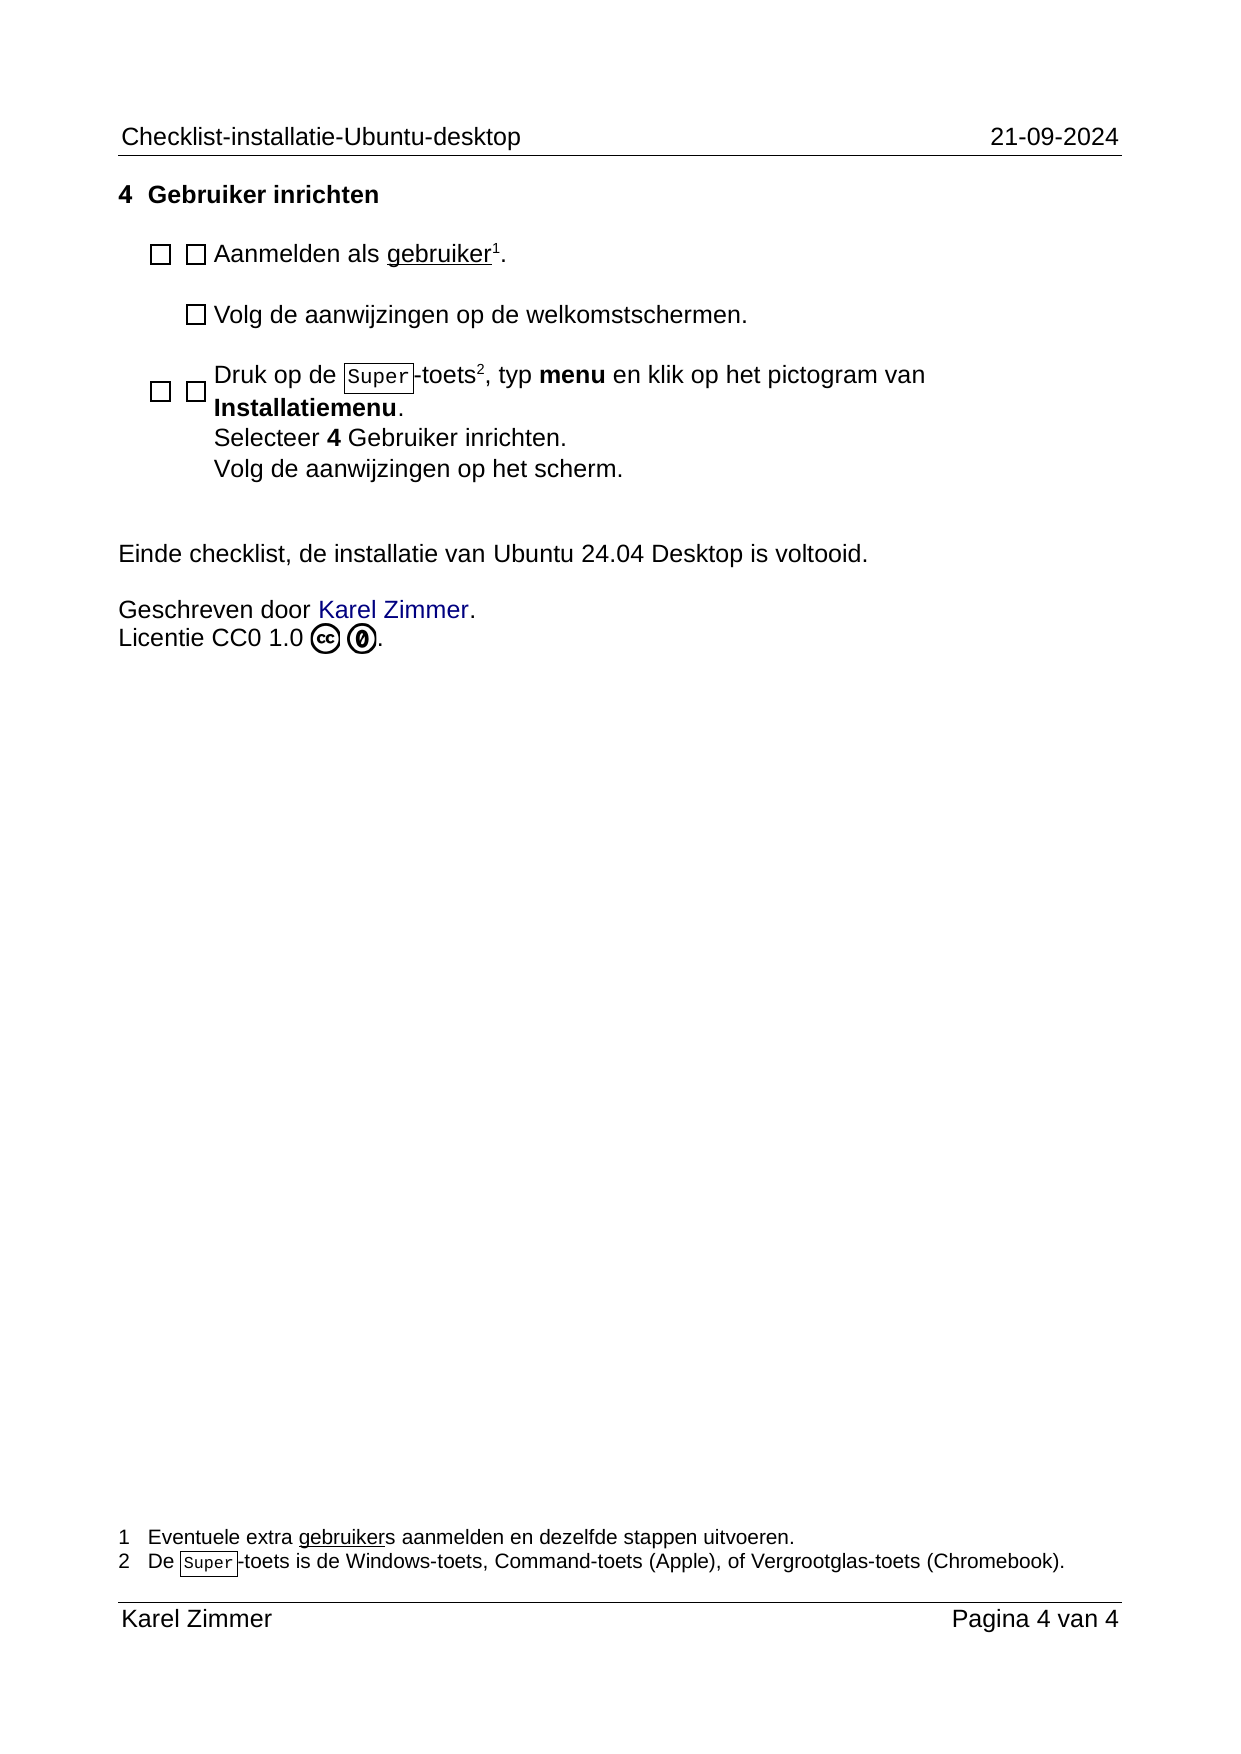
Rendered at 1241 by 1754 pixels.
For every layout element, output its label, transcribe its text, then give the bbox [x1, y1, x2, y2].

table_cell [177, 330, 213, 360]
table_header Aanmelden als gebruiker. [213, 239, 1122, 269]
table_cell [177, 300, 213, 330]
table_cell Selecteer 4 Gebruiker inrichten. [213, 423, 1122, 453]
list Gebruiker inrichten [118, 177, 1122, 211]
table_cell [142, 269, 177, 300]
table_cell [118, 423, 142, 453]
table_cell [118, 330, 142, 360]
table_cell Volg de aanwijzingen op de welkomstschermen. [213, 300, 1122, 330]
table_cell Druk op de Super-toets, typ menu en klik op het pictogram van Installatiemenu. [213, 360, 1122, 423]
table_cell [142, 330, 177, 360]
list Geschreven door Karel Zimmer. [118, 596, 1122, 624]
table_cell [118, 269, 142, 300]
table_cell [177, 360, 213, 423]
picture [310, 623, 340, 654]
table_cell [213, 269, 1122, 300]
table_cell [142, 300, 177, 330]
table_header [177, 239, 213, 269]
table_cell [118, 454, 142, 484]
table_cell [213, 330, 1122, 360]
picture [347, 623, 377, 654]
list Licentie CC0 1.0 [118, 624, 310, 653]
table_header [142, 239, 177, 269]
list . [377, 624, 1122, 653]
table_cell [142, 454, 177, 484]
text Einde checklist, de installatie van Ubuntu 24.04 Desktop is voltooid. [118, 540, 1122, 568]
table_cell [142, 360, 177, 423]
table_cell [177, 423, 213, 453]
table_cell [177, 269, 213, 300]
table_cell [118, 360, 142, 423]
table_cell [142, 423, 177, 453]
table_cell [118, 300, 142, 330]
table_header [118, 239, 142, 269]
table_cell [177, 454, 213, 484]
table_cell Volg de aanwijzingen op het scherm. [213, 454, 1122, 484]
